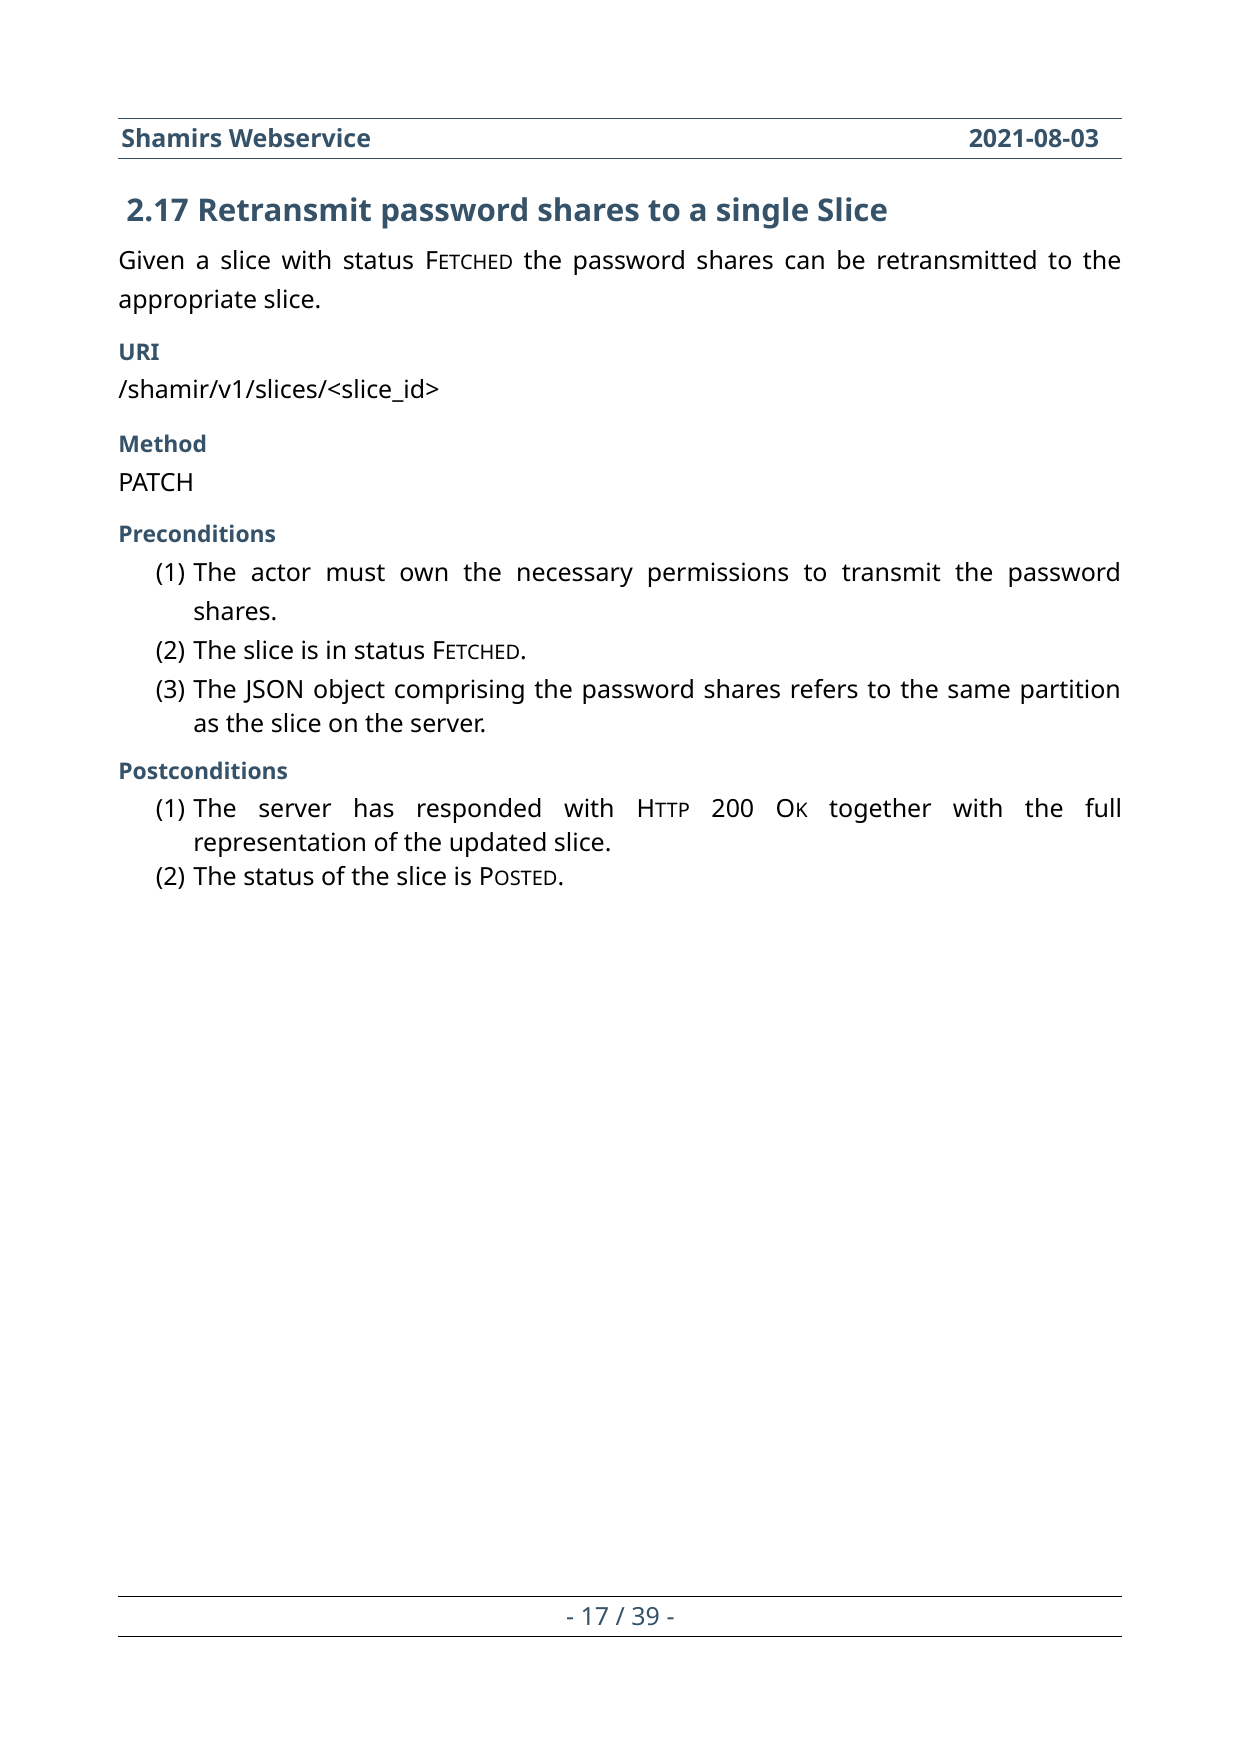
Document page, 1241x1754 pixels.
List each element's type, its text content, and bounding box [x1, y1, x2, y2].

text Given a slice with status Fetched the password shares can be retransmitted to the appropriate slice. [118, 243, 1122, 316]
text Preconditions [118, 518, 1122, 549]
list The server has responded with Http 200 Ok together with the full representation of the updated slice. [156, 791, 1122, 859]
text Postconditions [118, 755, 1122, 786]
list The status of the slice is Posted. [156, 859, 1122, 893]
list The actor must own the necessary permissions to transmit the password shares. [156, 554, 1122, 627]
text URI [118, 336, 1122, 367]
text Method [118, 425, 1122, 459]
list The JSON object comprising the password shares refers to the same partition as the slice on the server. [156, 672, 1122, 740]
list The slice is in status Fetched. [156, 633, 1122, 667]
text PATCH [118, 464, 1122, 499]
subtitle Retransmit password shares to a single Slice [118, 188, 1122, 230]
text /shamir/v1/slices/<slice_id> [118, 372, 1122, 406]
